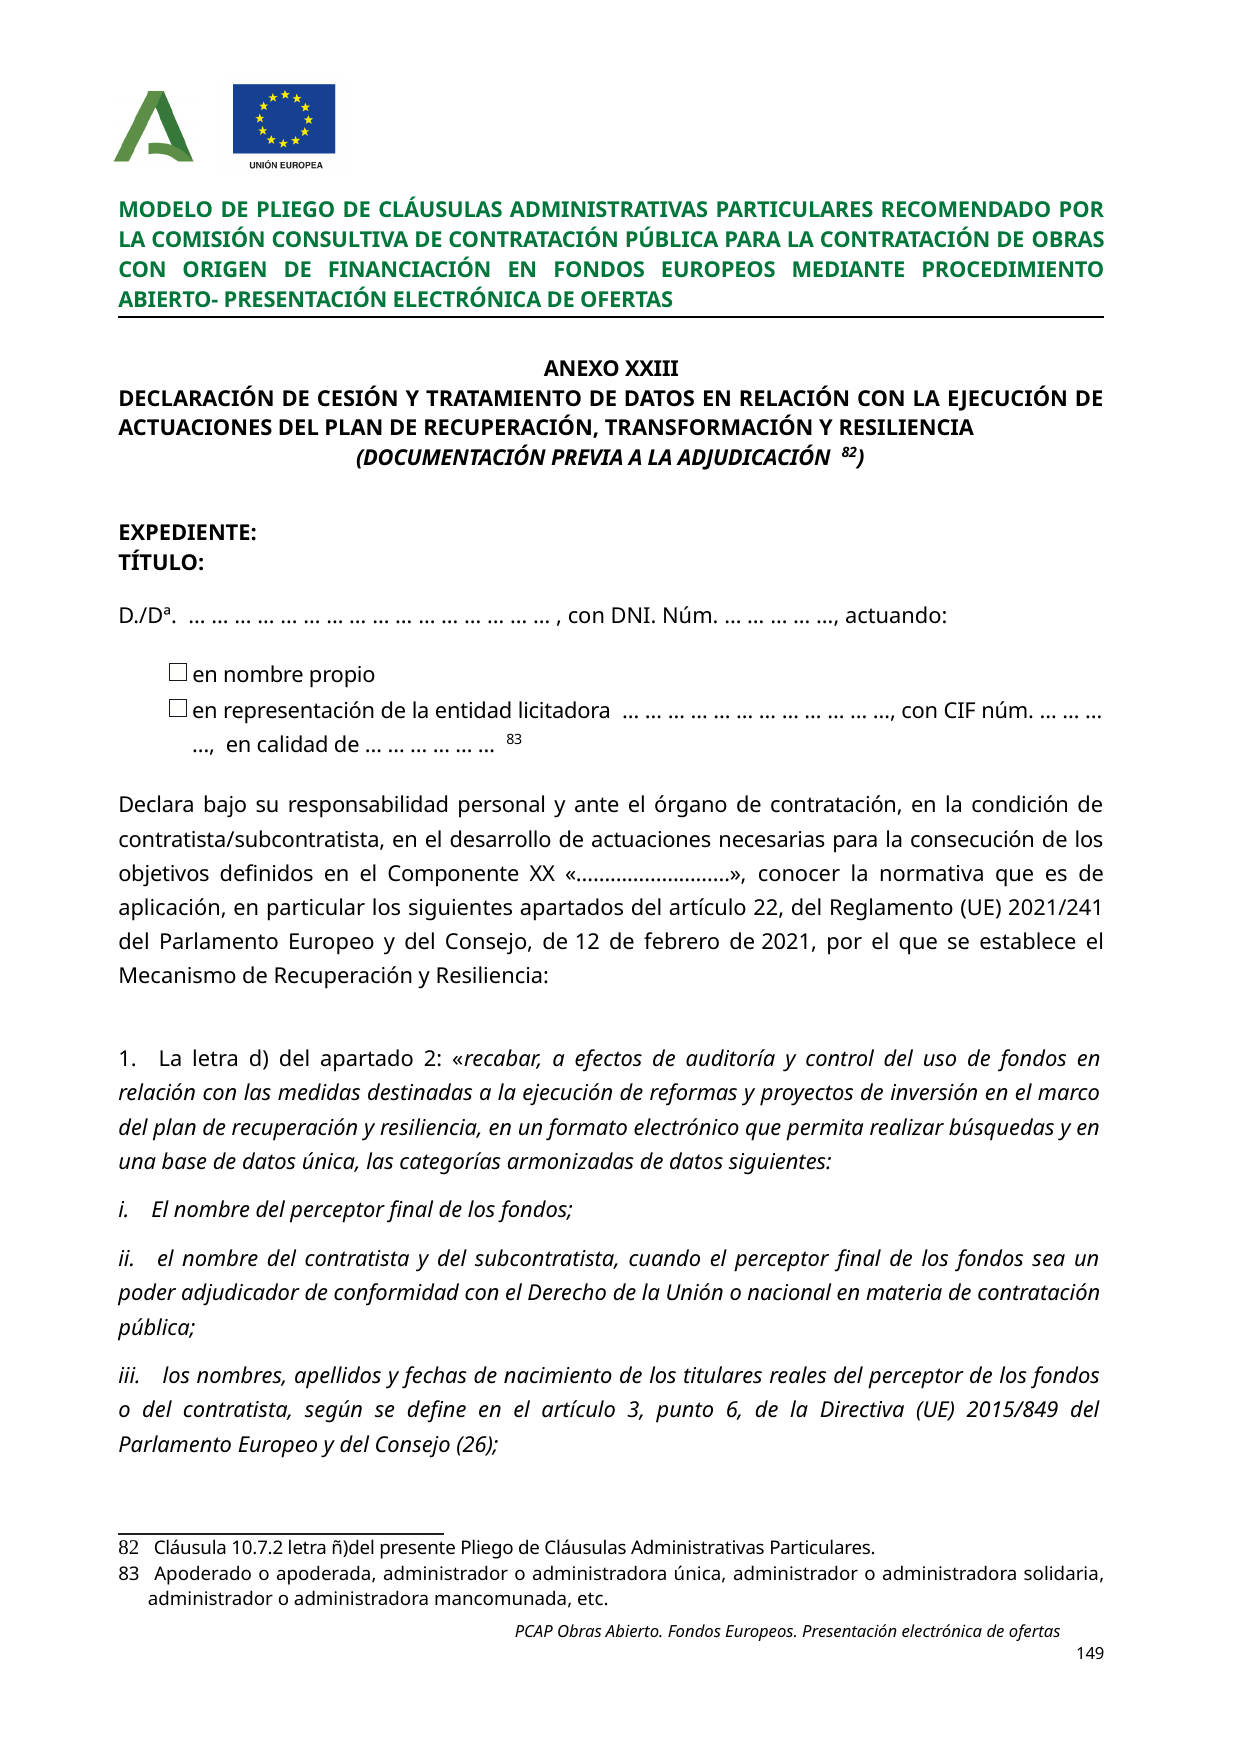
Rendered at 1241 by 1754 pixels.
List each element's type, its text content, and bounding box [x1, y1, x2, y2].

text iii. los nombres, apellidos y fechas de nacimiento de los titulares reales del perceptor de los fondos o del contratista, según se define en el artículo 3, punto 6, de la Directiva (UE) 2015/849 del Parlamento Europeo y del Consejo (26); [118, 1360, 1104, 1458]
text Declara bajo su responsabilidad personal y ante el órgano de contratación, en la condición de contratista/subcontratista, en el desarrollo de actuaciones necesarias para la consecución de los objetivos definidos en el Componente XX «………………………», conocer la normativa que es de aplicación, en particular los siguientes apartados del artículo 22, del Reglamento (UE) 2021/241 del Parlamento Europeo y del Consejo, de 12 de febrero de 2021, por el que se establece el Mecanismo de Recuperación y Resiliencia: [118, 789, 1104, 990]
text 1. La letra d) del apartado 2: «recabar, a efectos de auditoría y control del uso de fondos en relación con las medidas destinadas a la ejecución de reformas y proyectos de inversión en el marco del plan de recuperación y resiliencia, en un formato electrónico que permita realizar búsquedas y en una base de datos única, las categorías armonizadas de datos siguientes: [118, 1043, 1104, 1176]
text ii. el nombre del contratista y del subcontratista, cuando el perceptor final de los fondos sea un poder adjudicador de conformidad con el Derecho de la Unión o nacional en materia de contratación pública; [118, 1243, 1104, 1341]
text ANEXO XXIII [118, 353, 1104, 383]
text MODELO DE PLIEGO DE CLÁUSULAS ADMINISTRATIVAS PARTICULARES RECOMENDADO POR LA COMISIÓN CONSULTIVA DE CONTRATACIÓN PÚBLICA PARA LA CONTRATACIÓN DE OBRAS CON ORIGEN DE FINANCIACIÓN EN FONDOS EUROPEOS MEDIANTE PROCEDIMIENTO ABIERTO- PRESENTACIÓN ELECTRÓNICA DE OFERTAS [118, 194, 1104, 316]
picture [109, 86, 198, 166]
text D./Dª. … … … … … … … … … … … … … … … … , con DNI. Núm. … … … … …, actuando: [118, 600, 1104, 629]
picture [221, 78, 347, 176]
text EXPEDIENTE: [118, 517, 1104, 547]
text Apoderado o apoderada, administrador o administradora única, administrador o administradora solidaria, administrador o administradora mancomunada, etc. [118, 1560, 1104, 1611]
text (DOCUMENTACIÓN PREVIA A LA ADJUDICACIÓN ) [118, 442, 1104, 472]
text i. El nombre del perceptor final de los fondos; [118, 1194, 1104, 1224]
text TÍTULO: [118, 547, 1104, 577]
text DECLARACIÓN DE CESIÓN Y TRATAMIENTO DE DATOS EN RELACIÓN CON LA EJECUCIÓN DE ACTUACIONES DEL PLAN DE RECUPERACIÓN, TRANSFORMACIÓN Y RESILIENCIA [118, 383, 1104, 442]
text en representación de la entidad licitadora … … … … … … … … … … … …, con CIF núm. … … … …, en calidad de … … … … … … [192, 695, 1104, 759]
text en nombre propio [192, 659, 1104, 689]
text Cláusula 10.7.2 letra ñ)del presente Pliego de Cláusulas Administrativas Particulares. [118, 1534, 1104, 1560]
